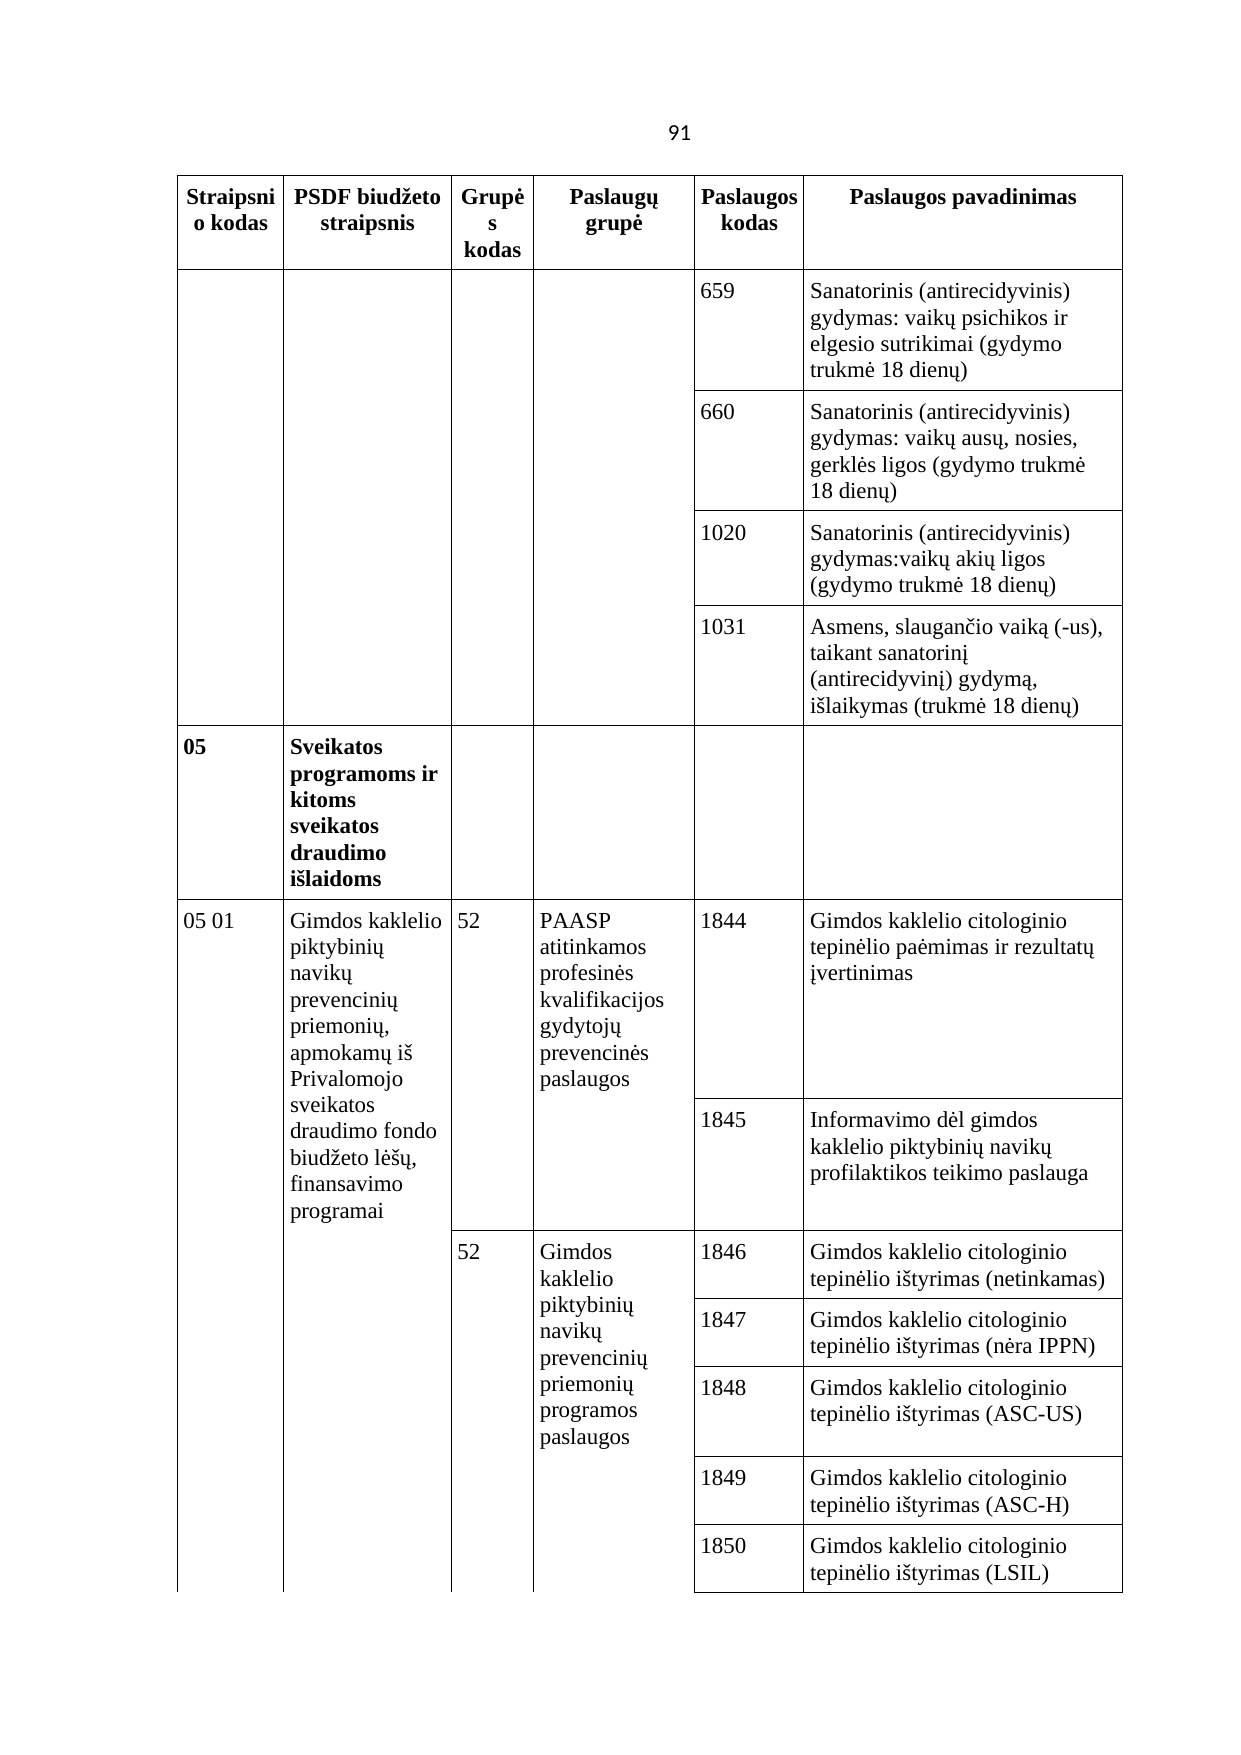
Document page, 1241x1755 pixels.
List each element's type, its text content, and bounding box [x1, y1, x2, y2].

table_cell [452, 726, 533, 899]
table_cell [284, 1524, 451, 1592]
table_cell [452, 1298, 533, 1366]
table_cell [452, 390, 533, 510]
table_cell [695, 726, 803, 899]
table_cell [178, 1098, 283, 1230]
table_cell Sanatorinis (antirecidyvinis) gydymas: vaikų psichikos ir elgesio sutrikimai (gydymo trukmė 18 dienų) [804, 270, 1122, 390]
table_cell [452, 1524, 533, 1592]
table_cell 1850 [695, 1525, 803, 1592]
table_cell [284, 510, 451, 605]
table_cell [284, 1230, 451, 1298]
table_cell [178, 510, 283, 605]
table_cell Informavimo dėl gimdos kaklelio piktybinių navikų profilaktikos teikimo paslauga [804, 1099, 1122, 1230]
table_cell [178, 1456, 283, 1524]
table_cell [452, 270, 533, 390]
table_cell PAASP atitinkamos profesinės kvalifikacijos gydytojų prevencinės paslaugos [534, 900, 694, 1098]
table_cell [178, 390, 283, 510]
table_header Straipsnio kodas [178, 176, 283, 269]
table_cell [452, 605, 533, 725]
table_cell Gimdos kaklelio piktybinių navikų prevencinių priemonių, apmokamų iš Privalomojo sveikatos draudimo fondo biudžeto lėšų, finansavimo programai [284, 900, 451, 1230]
table_cell 05 01 [178, 900, 283, 1098]
table_cell 1845 [695, 1099, 803, 1230]
table_cell [534, 726, 694, 899]
table_cell Gimdos kaklelio citologinio tepinėlio ištyrimas (netinkamas) [804, 1231, 1122, 1298]
table_cell Sanatorinis (antirecidyvinis) gydymas: vaikų ausų, nosies, gerklės ligos (gydymo trukmė 18 dienų) [804, 391, 1122, 510]
table_cell 1847 [695, 1299, 803, 1366]
table_cell [534, 510, 694, 605]
table_cell [284, 1366, 451, 1456]
table_cell [284, 390, 451, 510]
table_cell [452, 1456, 533, 1524]
table_cell [534, 1098, 694, 1230]
table_cell [804, 726, 1122, 899]
table_cell [284, 1298, 451, 1366]
table_cell Asmens, slaugančio vaiką (-us), taikant sanatorinį (antirecidyvinį) gydymą, išlaikymas (trukmė 18 dienų) [804, 606, 1122, 725]
table_cell 1849 [695, 1457, 803, 1524]
table_cell 1844 [695, 900, 803, 1098]
table_cell 05 [178, 726, 283, 899]
table_cell [534, 1456, 694, 1524]
table_cell Gimdos kaklelio citologinio tepinėlio ištyrimas (LSIL) [804, 1525, 1122, 1592]
table_cell [534, 390, 694, 510]
table_cell [178, 1524, 283, 1592]
table_cell [452, 510, 533, 605]
table_header Paslaugos pavadinimas [804, 176, 1122, 269]
table_cell Gimdos kaklelio citologinio tepinėlio ištyrimas (ASC-H) [804, 1457, 1122, 1524]
table_cell [178, 1298, 283, 1366]
table_cell Sanatorinis (antirecidyvinis) gydymas:vaikų akių ligos (gydymo trukmė 18 dienų) [804, 511, 1122, 605]
table_cell [284, 1456, 451, 1524]
table_cell [178, 1230, 283, 1298]
table_cell Sveikatos programoms ir kitoms sveikatos draudimo išlaidoms [284, 726, 451, 899]
table_cell 52 [452, 1231, 533, 1298]
table_header PSDF biudžeto straipsnis [284, 176, 451, 269]
table_header Paslaugos kodas [695, 176, 803, 269]
table_cell Gimdos kaklelio piktybinių navikų prevencinių priemonių programos paslaugos [534, 1231, 694, 1456]
table_cell Gimdos kaklelio citologinio tepinėlio ištyrimas (ASC-US) [804, 1367, 1122, 1456]
table_cell Gimdos kaklelio citologinio tepinėlio ištyrimas (nėra IPPN) [804, 1299, 1122, 1366]
table_cell 1846 [695, 1231, 803, 1298]
table_cell [178, 270, 283, 390]
table_cell [178, 1366, 283, 1456]
table_cell [452, 1098, 533, 1230]
table_cell [284, 270, 451, 390]
table_cell [534, 605, 694, 725]
table_cell [452, 1366, 533, 1456]
table_header Grupės kodas [452, 176, 533, 269]
table_cell 1020 [695, 511, 803, 605]
table_cell [178, 605, 283, 725]
table_cell [534, 1524, 694, 1592]
table_cell 659 [695, 270, 803, 390]
table_cell [534, 270, 694, 390]
table_cell 52 [452, 900, 533, 1098]
table_cell 1031 [695, 606, 803, 725]
table_header Paslaugų grupė [534, 176, 694, 269]
table_cell 1848 [695, 1367, 803, 1456]
table_cell Gimdos kaklelio citologinio tepinėlio paėmimas ir rezultatų įvertinimas [804, 900, 1122, 1098]
table_cell 660 [695, 391, 803, 510]
table_cell [284, 605, 451, 725]
